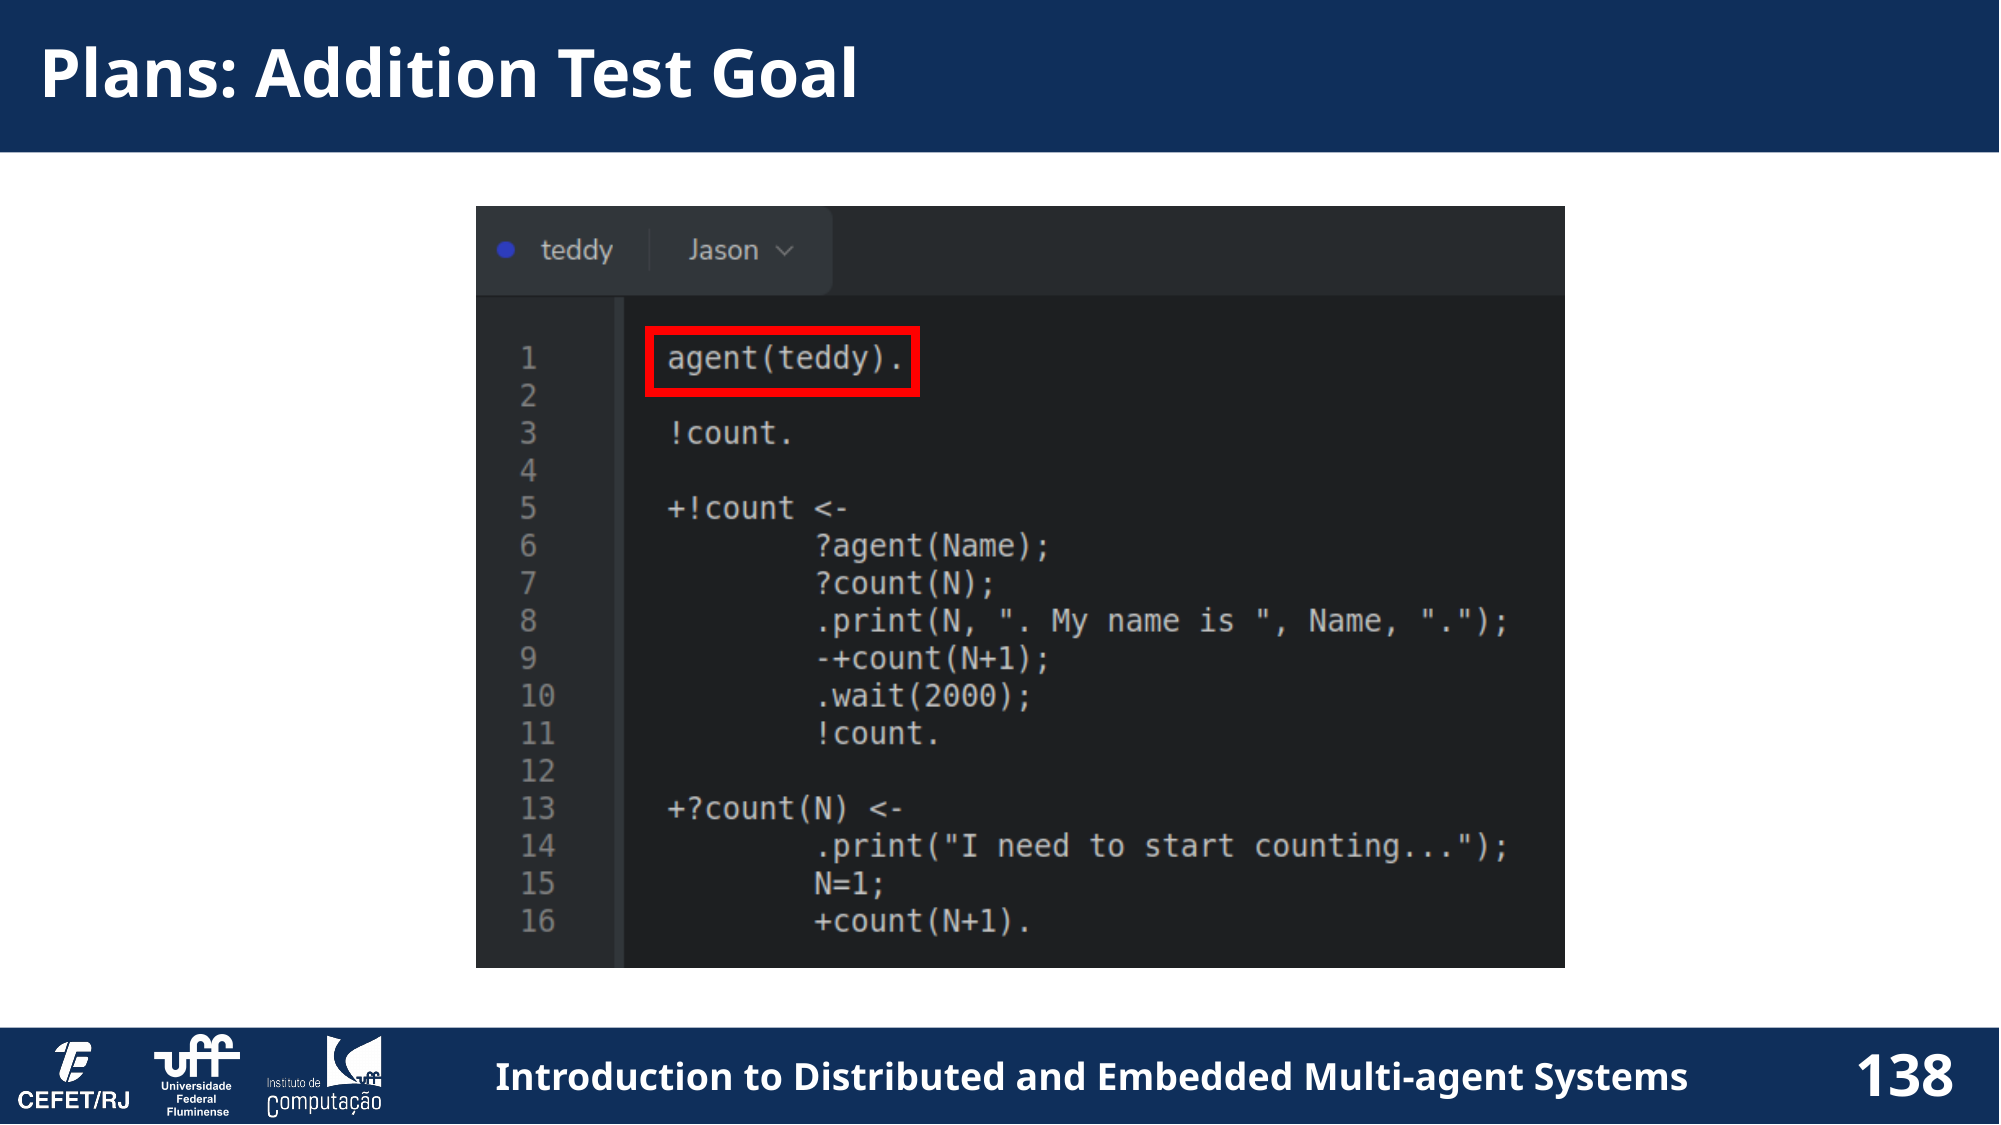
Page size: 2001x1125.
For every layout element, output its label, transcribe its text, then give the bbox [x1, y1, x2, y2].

picture [265, 1033, 383, 1118]
picture [18, 1021, 129, 1125]
picture [476, 206, 1565, 968]
text_box Plans: Addition Test Goal [25, 23, 1999, 119]
picture [153, 1033, 241, 1121]
